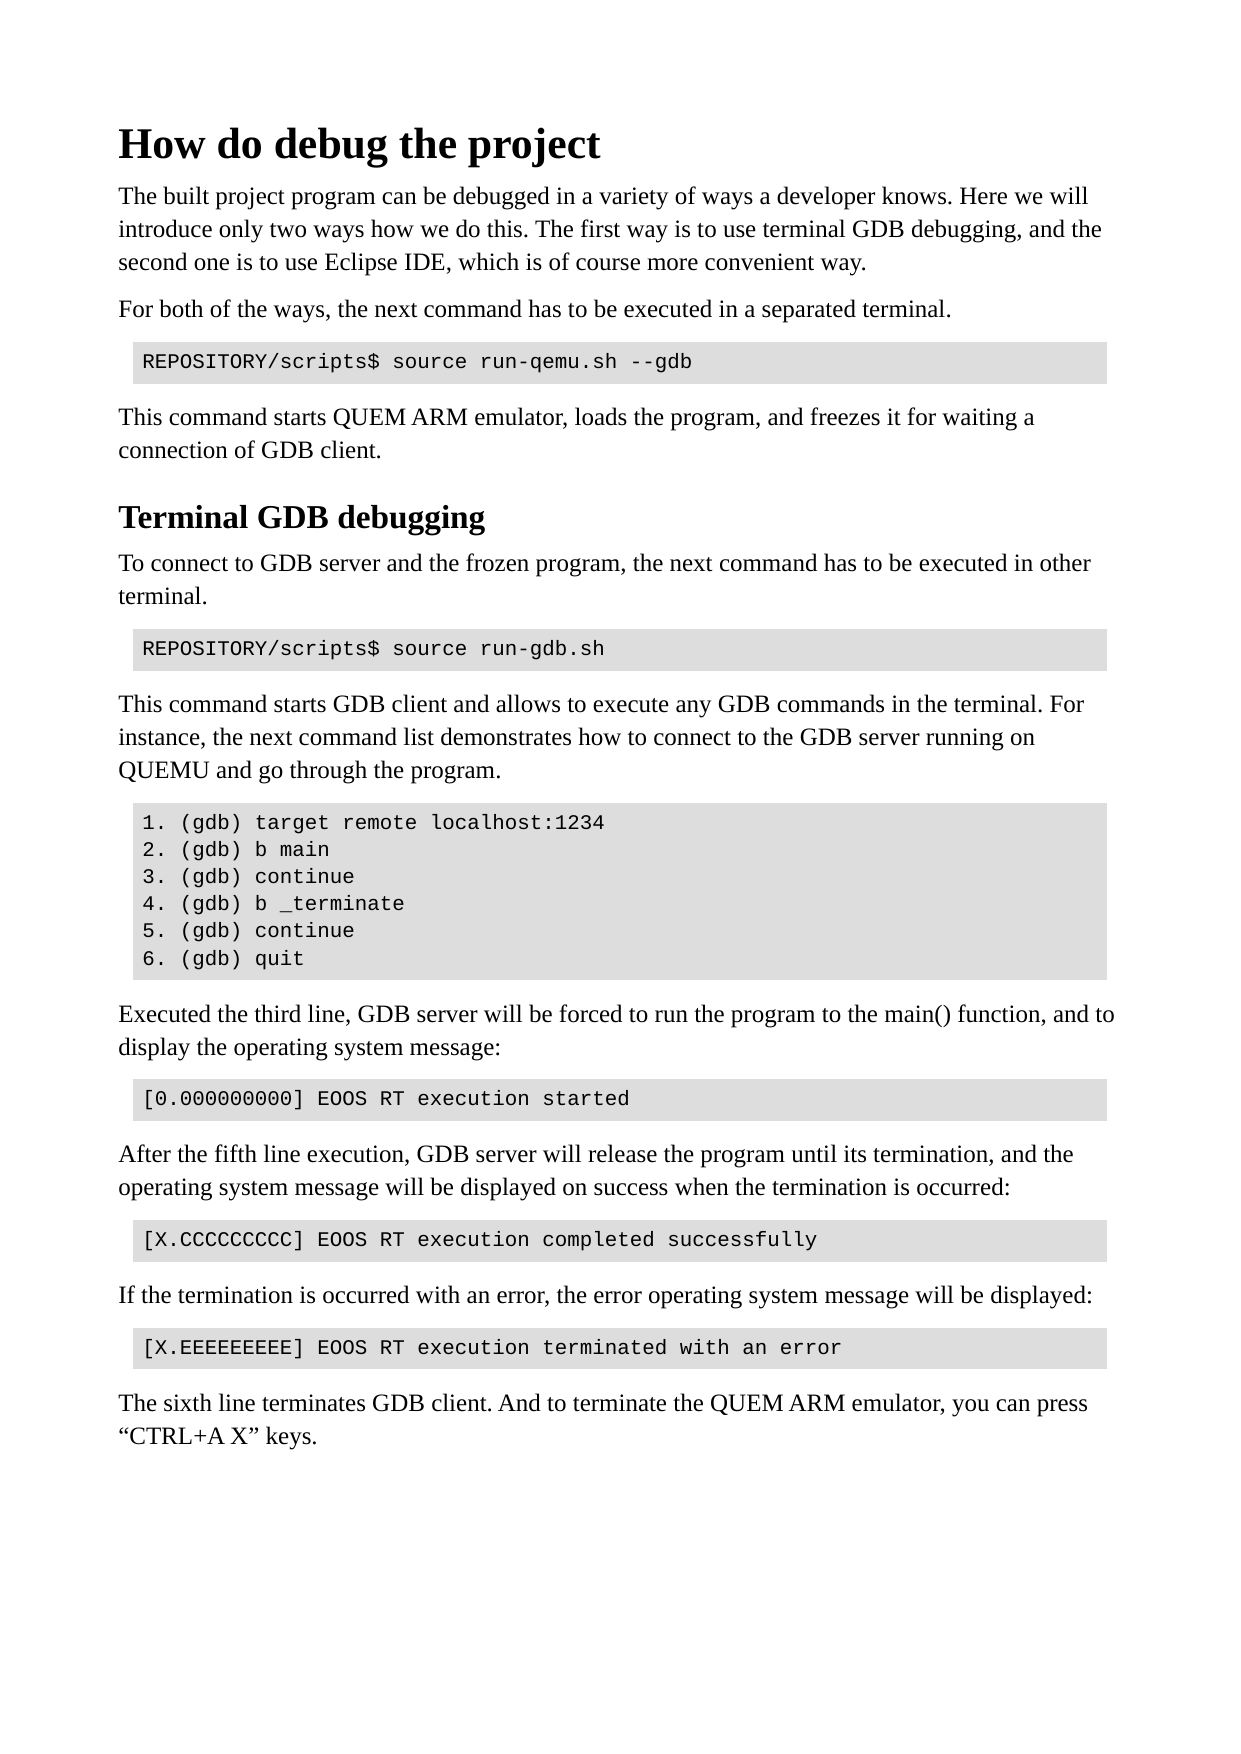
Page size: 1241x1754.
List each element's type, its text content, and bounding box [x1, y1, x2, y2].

text The sixth line terminates GDB client. And to terminate the QUEM ARM emulator, you can press “CTRL+A X” keys. [118, 1388, 1122, 1450]
text [0.000000000] EOOS RT execution started [133, 1079, 1107, 1121]
text [X.CCCCCCCCC] EOOS RT execution completed successfully [133, 1220, 1107, 1262]
text REPOSITORY/scripts$ source run-gdb.sh [133, 629, 1107, 671]
text Executed the third line, GDB server will be forced to run the program to the main() function, and to display the operating system message: [118, 999, 1122, 1061]
text The built project program can be debugged in a variety of ways a developer knows. Here we will introduce only two ways how we do this. The first way is to use terminal GDB debugging, and the second one is to use Eclipse IDE, which is of course more convenient way. [118, 181, 1122, 276]
text [X.EEEEEEEEE] EOOS RT execution terminated with an error [133, 1328, 1107, 1369]
text After the fifth line execution, GDB server will release the program until its termination, and the operating system message will be displayed on success when the termination is occurred: [118, 1139, 1122, 1201]
text For both of the ways, the next command has to be executed in a separated terminal. [118, 294, 1122, 323]
text This command starts QUEM ARM emulator, loads the program, and freezes it for waiting a connection of GDB client. [118, 402, 1122, 464]
text To connect to GDB server and the frozen program, the next command has to be executed in other terminal. [118, 548, 1122, 610]
subtitle Terminal GDB debugging [118, 497, 1122, 536]
subtitle How do debug the project [118, 118, 1122, 168]
text REPOSITORY/scripts$ source run-qemu.sh --gdb [133, 342, 1107, 384]
text This command starts GDB client and allows to execute any GDB commands in the terminal. For instance, the next command list demonstrates how to connect to the GDB server running on QUEMU and go through the program. [118, 689, 1122, 784]
text 1. (gdb) target remote localhost:1234 2. (gdb) b main 3. (gdb) continue 4. (gdb) b _terminate 5. (gdb) continue 6. (gdb) quit [133, 803, 1107, 980]
text If the termination is occurred with an error, the error operating system message will be displayed: [118, 1280, 1122, 1309]
